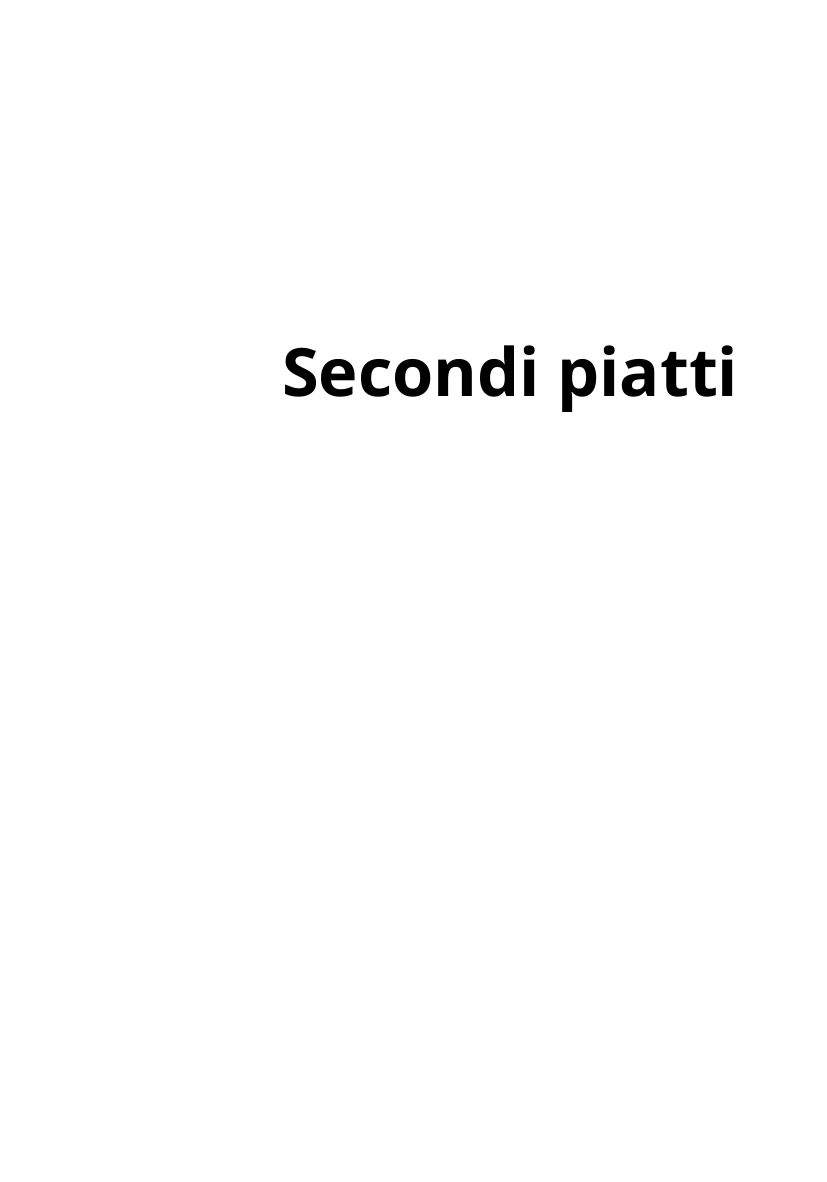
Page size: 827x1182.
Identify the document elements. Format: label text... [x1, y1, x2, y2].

text Secondi piatti [88, 325, 738, 416]
